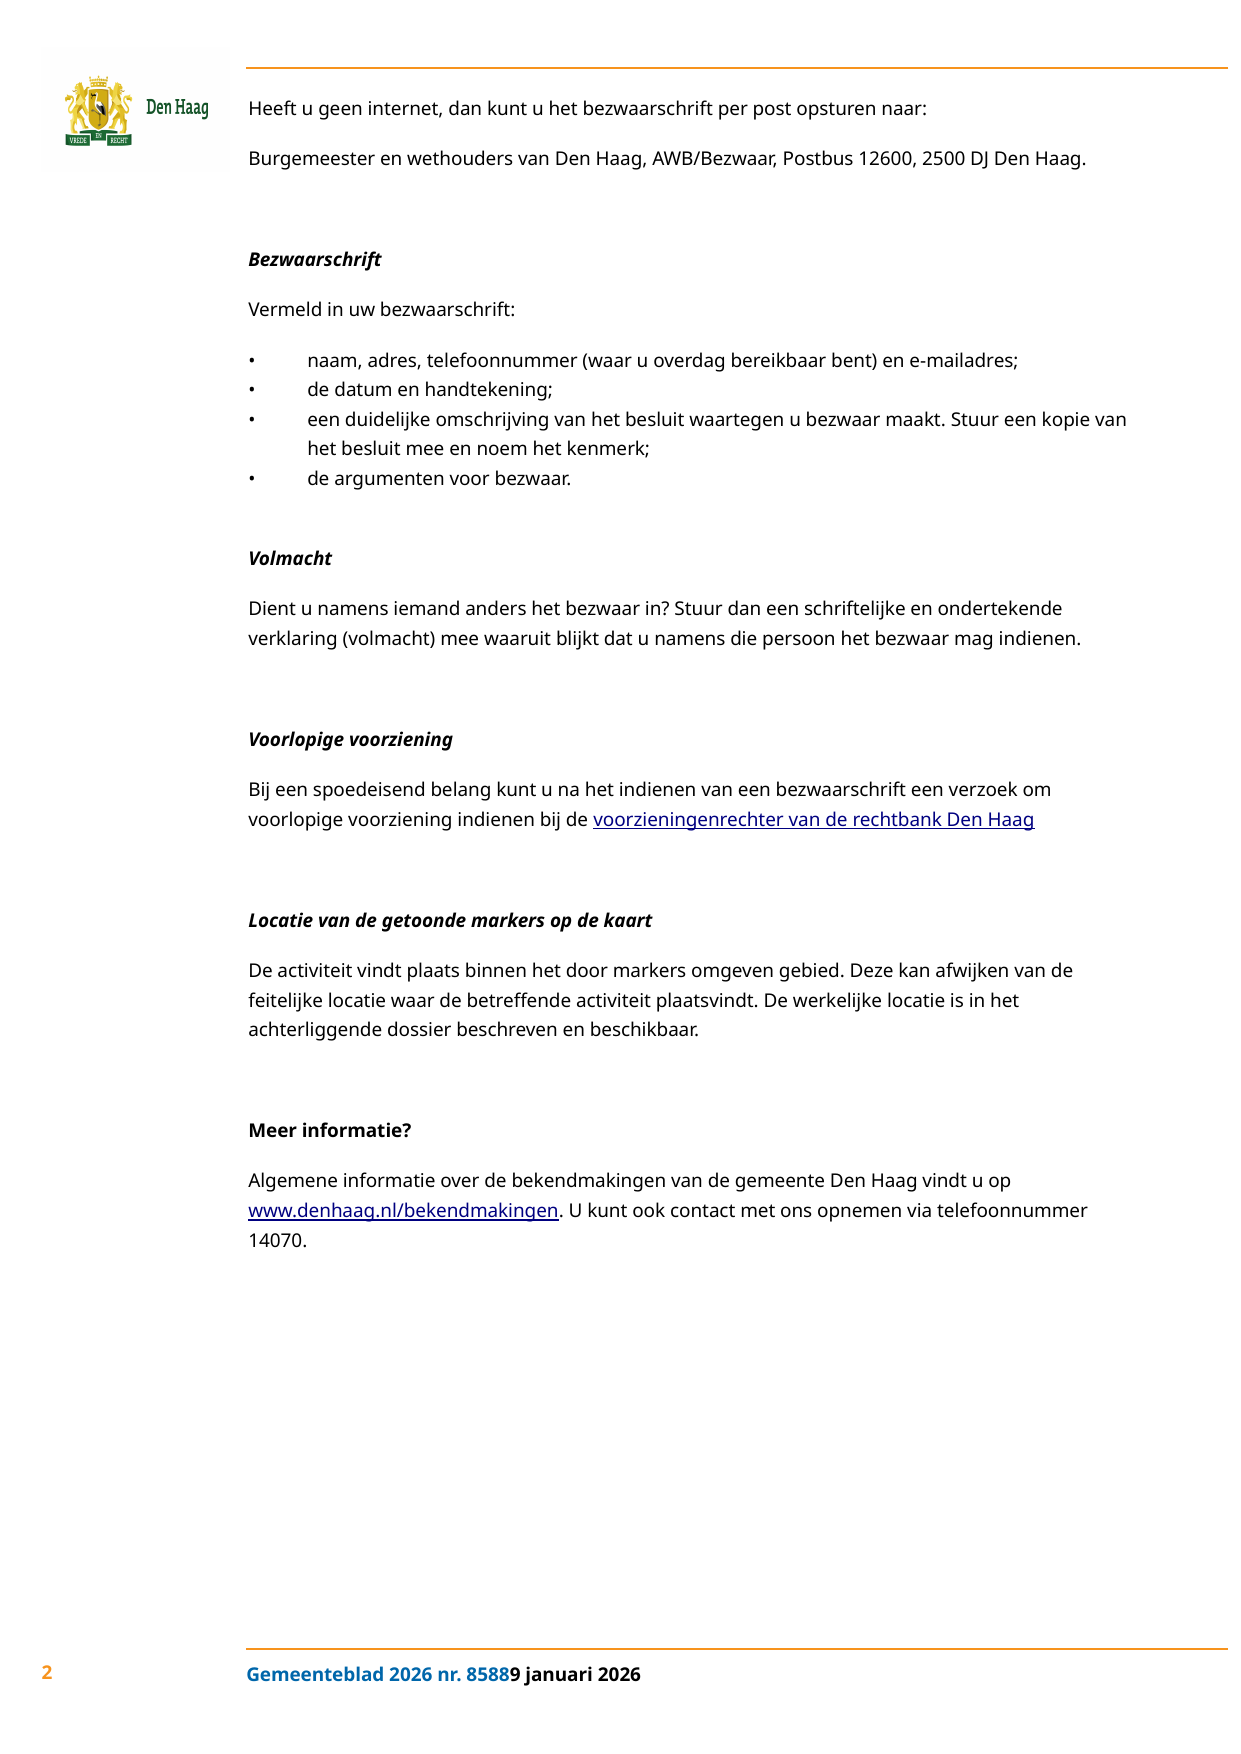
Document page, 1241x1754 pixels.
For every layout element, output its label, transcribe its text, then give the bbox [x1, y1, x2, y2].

text Volmacht [248, 545, 1152, 571]
text Meer informatie? [248, 1117, 1152, 1143]
list de datum en handtekening; [248, 376, 1152, 402]
text Burgemeester en wethouders van Den Haag, AWB/Bezwaar, Postbus 12600, 2500 DJ Den Haag. [248, 145, 1152, 171]
text De activiteit vindt plaats binnen het door markers omgeven gebied. Deze kan afwijken van de feitelijke locatie waar de betreffende activiteit plaatsvindt. De werkelijke locatie is in het achterliggende dossier beschreven en beschikbaar. [248, 957, 1152, 1042]
text Bezwaarschrift [248, 246, 1152, 272]
text Locatie van de getoonde markers op de kaart [248, 907, 1152, 933]
text Bij een spoedeisend belang kunt u na het indienen van een bezwaarschrift een verzoek om voorlopige voorziening indienen bij de voorzieningenrechter van de rechtbank Den Haag [248, 776, 1152, 832]
picture [41, 47, 231, 172]
text Dient u namens iemand anders het bezwaar in? Stuur dan een schriftelijke en ondertekende verklaring (volmacht) mee waaruit blijkt dat u namens die persoon het bezwaar mag indienen. [248, 596, 1152, 651]
text Algemene informatie over de bekendmakingen van de gemeente Den Haag vindt u op www.denhaag.nl/bekendmakingen. U kunt ook contact met ons opnemen via telefoonnummer 14070. [248, 1168, 1152, 1253]
list naam, adres, telefoonnummer (waar u overdag bereikbaar bent) en e-mailadres; [248, 347, 1152, 373]
text Heeft u geen internet, dan kunt u het bezwaarschrift per post opsturen naar: [248, 95, 1152, 121]
text Voorlopige voorziening [248, 726, 1152, 752]
list een duidelijke omschrijving van het besluit waartegen u bezwaar maakt. Stuur een kopie van het besluit mee en noem het kenmerk; [248, 406, 1152, 461]
list de argumenten voor bezwaar. [248, 465, 1152, 491]
text Vermeld in uw bezwaarschrift: [248, 296, 1152, 322]
